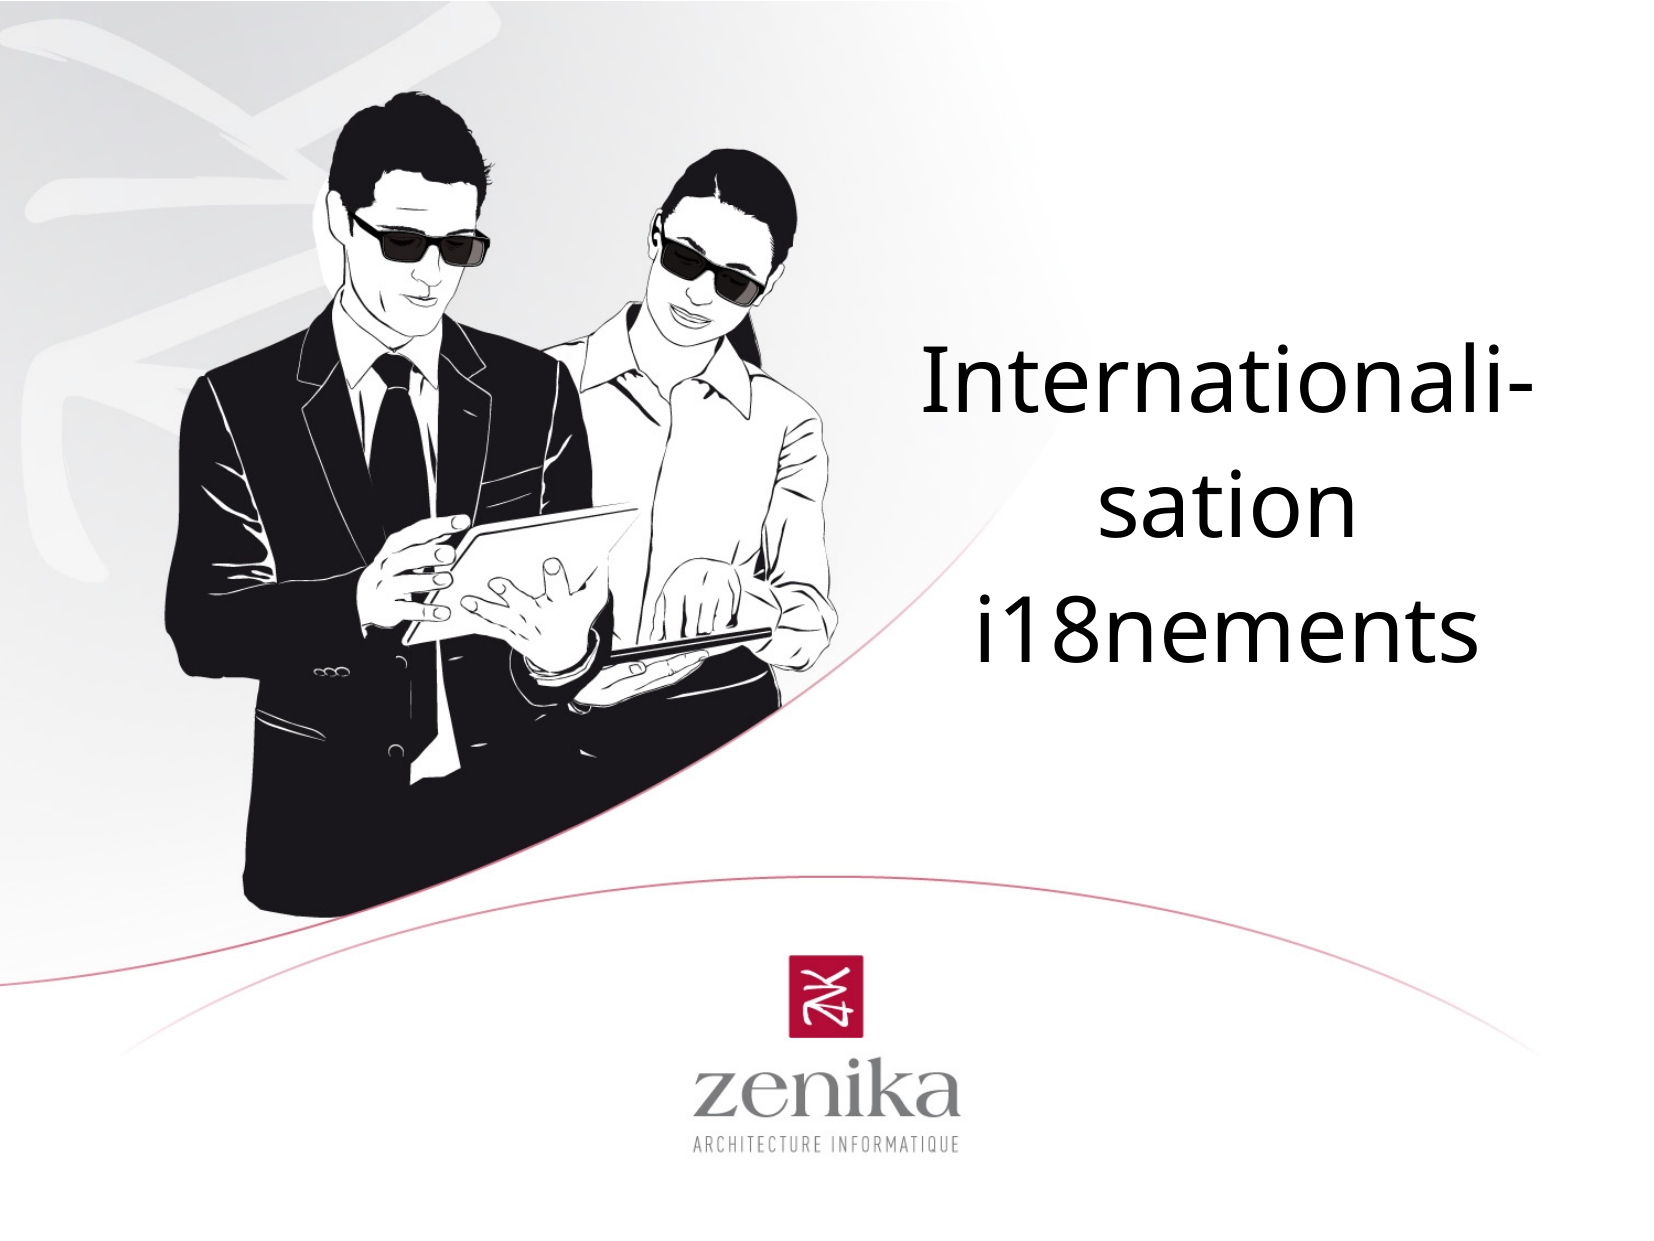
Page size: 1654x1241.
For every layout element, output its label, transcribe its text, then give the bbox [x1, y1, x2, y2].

title Internationali-sation i18nements [885, 320, 1571, 590]
subtitle [885, 590, 1571, 875]
picture [0, 1, 1652, 1241]
